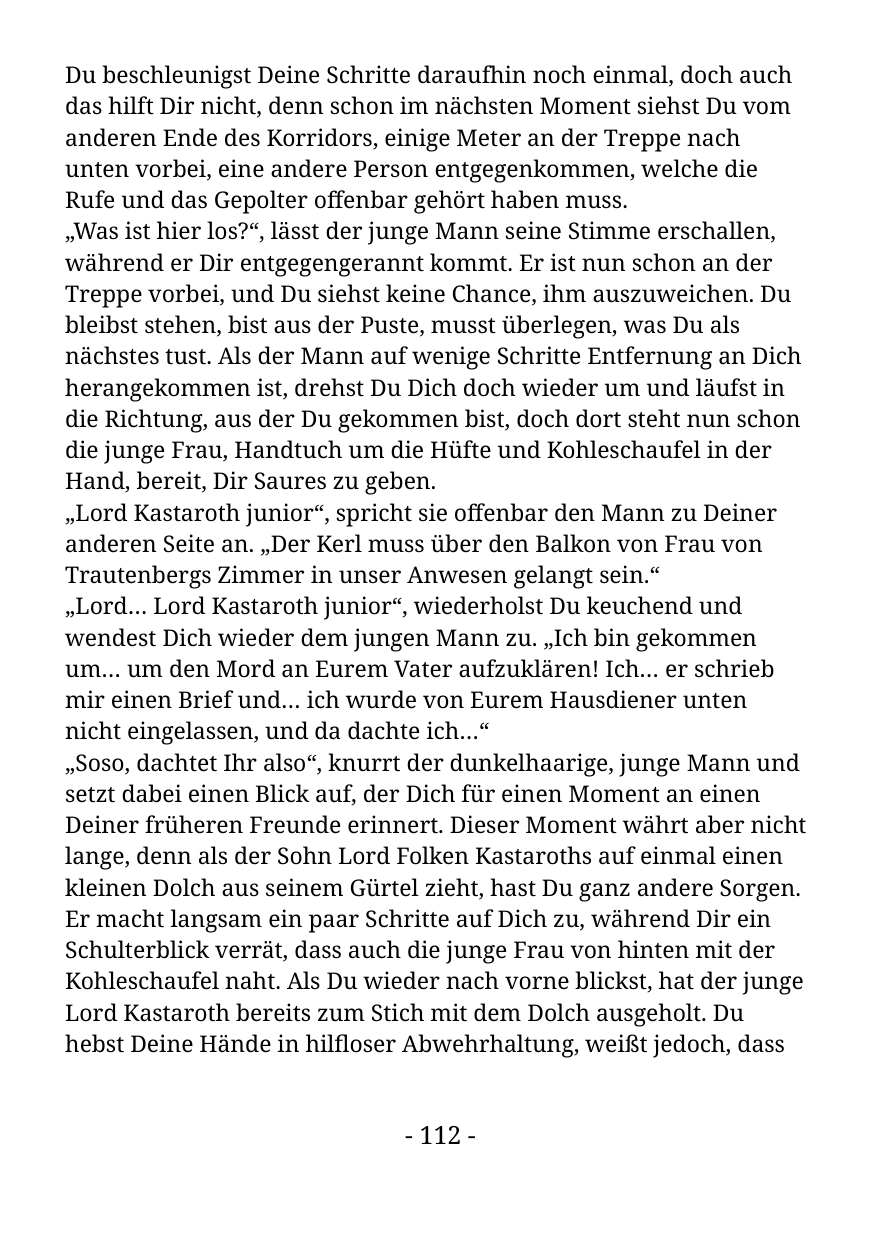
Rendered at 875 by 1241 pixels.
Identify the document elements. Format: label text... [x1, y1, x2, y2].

text „Lord… Lord Kastaroth junior“, wiederholst Du keuchend und wendest Dich wieder dem jungen Mann zu. „Ich bin gekommen um… um den Mord an Eurem Vater aufzuklären! Ich… er schrieb mir einen Brief und… ich wurde von Eurem Hausdiener unten nicht eingelassen, und da dachte ich…“ [65, 590, 809, 747]
text „Lord Kastaroth junior“, spricht sie offenbar den Mann zu Deiner anderen Seite an. „Der Kerl muss über den Balkon von Frau von Trautenbergs Zimmer in unser Anwesen gelangt sein.“ [65, 497, 809, 590]
text Du beschleunigst Deine Schritte daraufhin noch einmal, doch auch das hilft Dir nicht, denn schon im nächsten Moment siehst Du vom anderen Ende des Korridors, einige Meter an der Treppe nach unten vorbei, eine andere Person entgegenkommen, welche die Rufe und das Gepolter offenbar gehört haben muss. [65, 59, 809, 215]
text „Was ist hier los?“, lässt der junge Mann seine Stimme erschallen, während er Dir entgegengerannt kommt. Er ist nun schon an der Treppe vorbei, und Du siehst keine Chance, ihm auszuweichen. Du bleibst stehen, bist aus der Puste, musst überlegen, was Du als nächstes tust. Als der Mann auf wenige Schritte Entfernung an Dich herangekommen ist, drehst Du Dich doch wieder um und läufst in die Richtung, aus der Du gekommen bist, doch dort steht nun schon die junge Frau, Handtuch um die Hüfte und Kohleschaufel in der Hand, bereit, Dir Saures zu geben. [65, 215, 809, 497]
text „Soso, dachtet Ihr also“, knurrt der dunkelhaarige, junge Mann und setzt dabei einen Blick auf, der Dich für einen Moment an einen Deiner früheren Freunde erinnert. Dieser Moment währt aber nicht lange, denn als der Sohn Lord Folken Kastaroths auf einmal einen kleinen Dolch aus seinem Gürtel zieht, hast Du ganz andere Sorgen. Er macht langsam ein paar Schritte auf Dich zu, während Dir ein Schulterblick verrät, dass auch die junge Frau von hinten mit der Kohleschaufel naht. Als Du wieder nach vorne blickst, hat der junge Lord Kastaroth bereits zum Stich mit dem Dolch ausgeholt. Du hebst Deine Hände in hilfloser Abwehrhaltung, weißt jedoch, dass [65, 747, 809, 1059]
